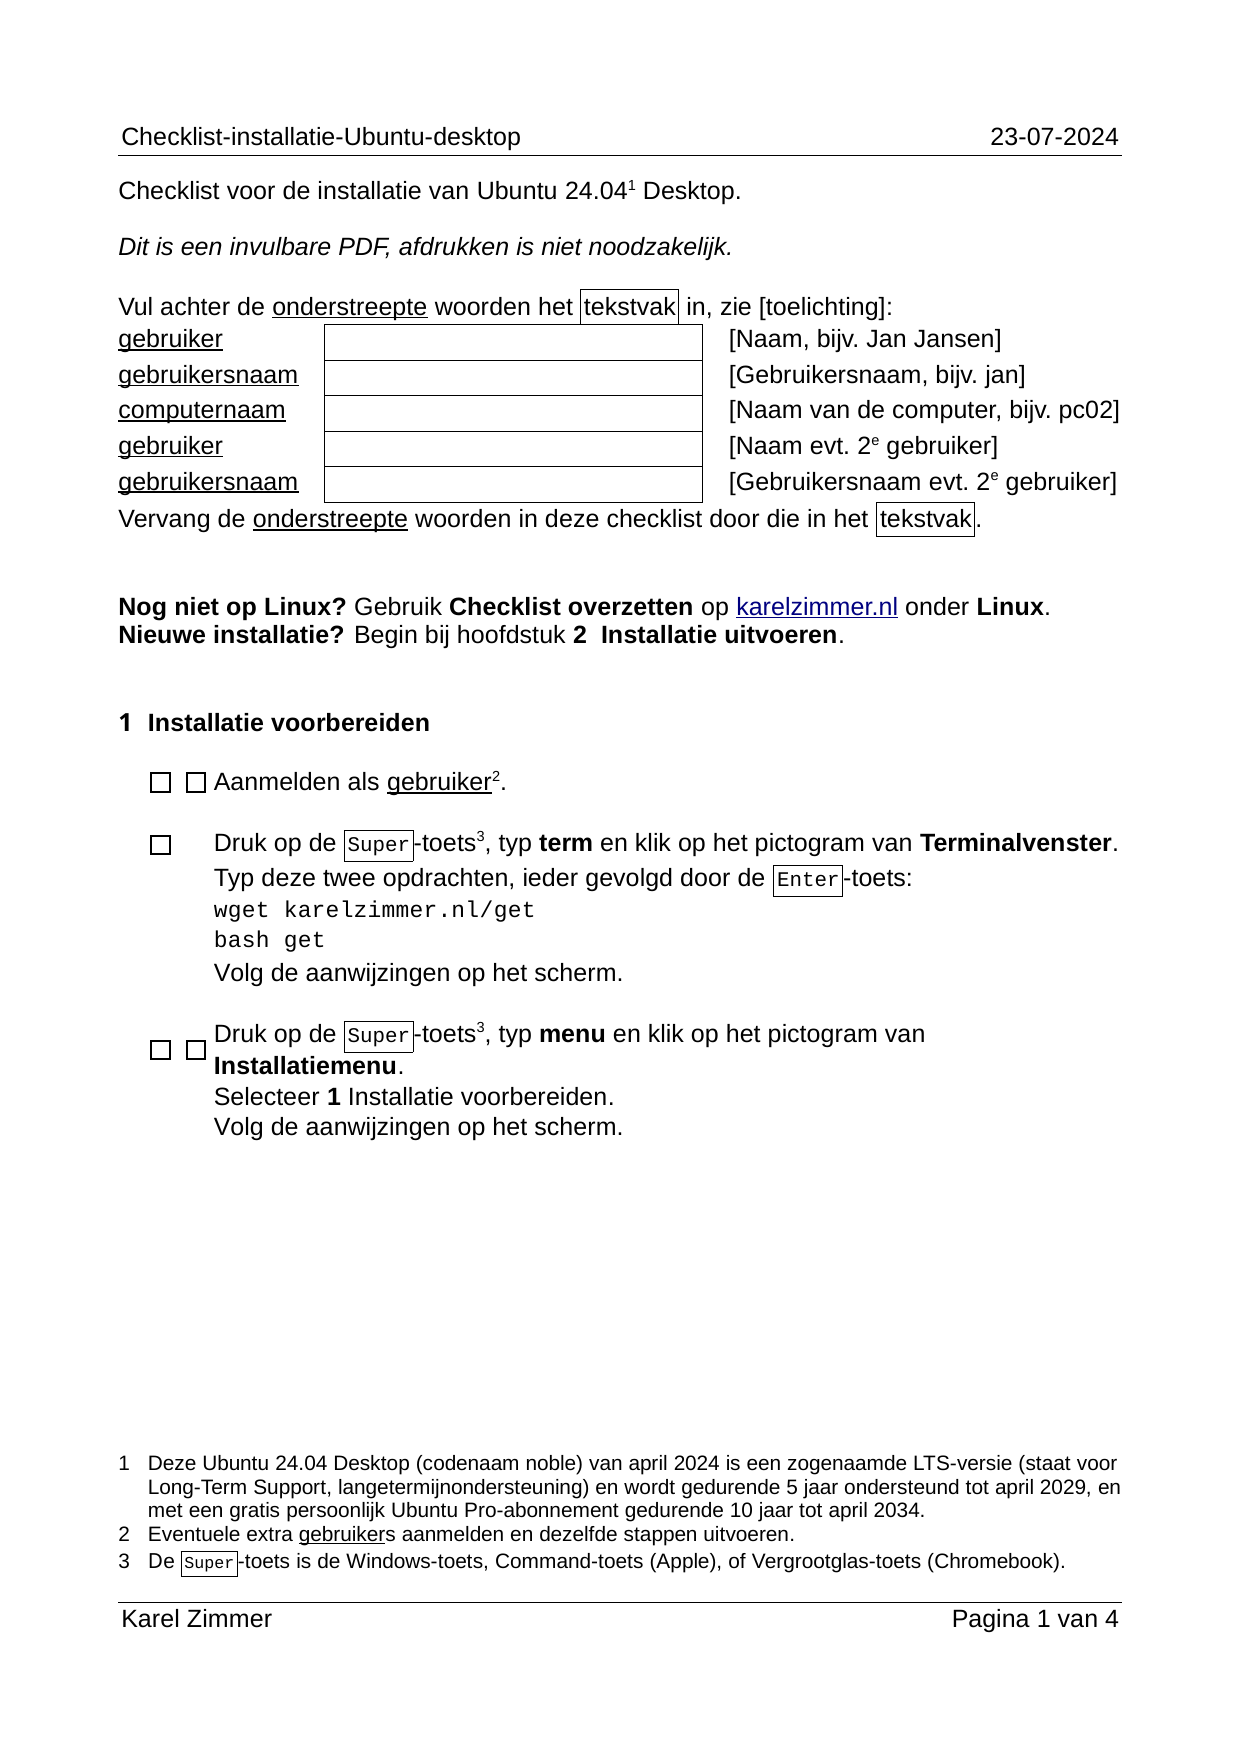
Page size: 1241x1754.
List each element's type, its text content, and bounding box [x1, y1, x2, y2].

table_cell [177, 958, 213, 988]
table_cell [213, 798, 1122, 828]
text tekstvak [877, 503, 974, 536]
text [Naam evt. 2e gebruiker] [703, 431, 1122, 466]
table_cell [142, 798, 177, 828]
table_cell [213, 988, 1122, 1018]
table_cell [142, 1112, 177, 1142]
text GEBRUIKERSNaaM [118, 466, 324, 502]
text [Gebruikersnaam evt. 2e gebruiker] [703, 466, 1122, 502]
table_header [118, 767, 142, 797]
table_cell Selecteer 1 Installatie voorbereiden. [213, 1081, 1122, 1112]
table_cell [118, 897, 142, 928]
table_cell Typ deze twee opdrachten, ieder gevolgd door de Enter-toets: [213, 863, 1122, 897]
text tekstvak [581, 290, 678, 324]
table_cell Volg de aanwijzingen op het scherm. [213, 1112, 1122, 1142]
table_cell [118, 798, 142, 828]
table_cell [118, 1081, 142, 1112]
table_cell [177, 828, 213, 862]
table_header [142, 767, 177, 797]
table_cell [177, 798, 213, 828]
table_cell [142, 1081, 177, 1112]
table_cell Druk op de Super-toets, typ term en klik op het pictogram van Terminalvenster. [213, 828, 1122, 862]
text Vervang de ONDERSTREEPTE woorden in deze checklist door die in het [118, 502, 876, 537]
table_cell [177, 1019, 213, 1081]
text GEBRUIKER [118, 324, 324, 360]
table_cell [118, 958, 142, 988]
table_cell [177, 1112, 213, 1142]
table_cell bash get [213, 928, 1122, 958]
table_cell [177, 897, 213, 928]
text Vul achter de ONDERSTREEPTE woorden het [118, 289, 580, 324]
text [Naam, bijv. Jan Jansen] [703, 324, 1122, 360]
table_cell [118, 988, 142, 1018]
table_cell [142, 828, 177, 862]
table_cell Druk op de Super-toets3, typ menu en klik op het pictogram van Installatiemenu. [213, 1019, 1122, 1081]
table_header Aanmelden als gebruiker. [213, 767, 1122, 797]
table_cell [177, 1081, 213, 1112]
text Nieuwe installatie? Begin bij hoofdstuk 2 Installatie uitvoeren. [118, 621, 1122, 649]
table_header [177, 767, 213, 797]
text in, zie [toelichting]: [679, 289, 1122, 324]
table_cell [118, 863, 142, 897]
text COMPUTERNAAM [118, 395, 324, 431]
table_cell Volg de aanwijzingen op het scherm. [213, 958, 1122, 988]
table_cell [177, 988, 213, 1018]
table_cell [177, 928, 213, 958]
table_cell [142, 897, 177, 928]
text Dit is een invulbare PDF, afdrukken is niet noodzakelijk. [118, 233, 1122, 261]
text . [975, 502, 1122, 537]
text Checklist voor de installatie van Ubuntu 24.04 Desktop. [118, 177, 1122, 205]
table_cell [118, 1019, 142, 1081]
list Installatie voorbereiden [118, 705, 1122, 739]
table_cell [142, 958, 177, 988]
text Nog niet op Linux? Gebruik Checklist overzetten op karelzimmer.nl onder Linux. [118, 593, 1122, 621]
table_cell [177, 863, 213, 897]
table_cell [118, 928, 142, 958]
text GEBRUIKER [118, 431, 324, 466]
table_cell [142, 1019, 177, 1081]
table_cell [118, 1112, 142, 1142]
text [Gebruikersnaam, bijv. jan] [703, 360, 1122, 395]
table_cell [142, 988, 177, 1018]
text gebruikersnaam [118, 360, 324, 395]
table_cell [142, 928, 177, 958]
text [Naam van de computer, bijv. pc02] [703, 395, 1122, 431]
table_cell wget karelzimmer.nl/get [213, 897, 1122, 928]
text Deze Ubuntu 24.04 Desktop (codenaam noble) van april 2024 is een zogenaamde LTS-versie (staat voor Long-Term Support, langetermijnondersteuning) en wordt gedurende 5 jaar ondersteund tot april 2029, en met een gratis persoonlijk Ubuntu Pro-abonnement gedurende 10 jaar tot april 2034. [118, 1452, 1122, 1522]
table_cell [118, 828, 142, 862]
table_cell [142, 863, 177, 897]
